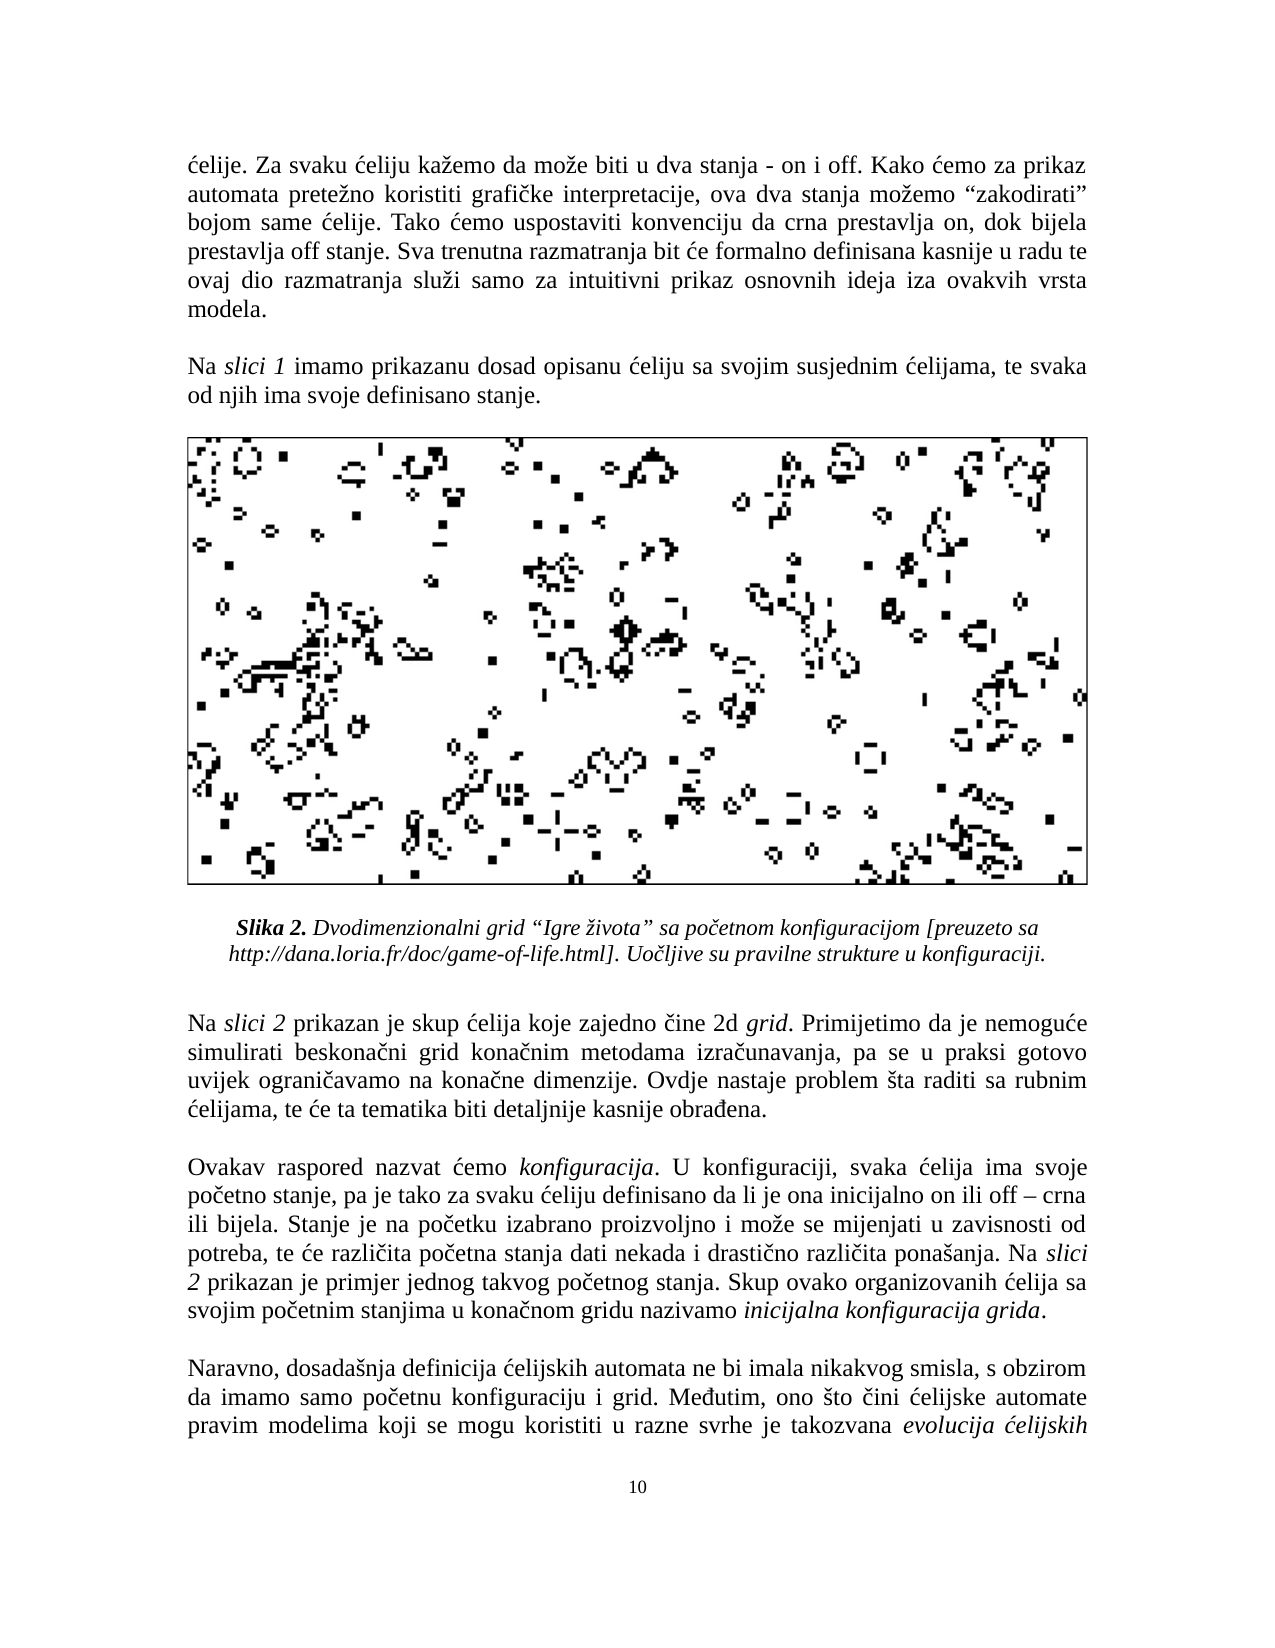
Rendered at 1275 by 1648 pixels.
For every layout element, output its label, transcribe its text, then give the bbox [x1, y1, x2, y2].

text Slika 2. Dvodimenzionalni grid “Igre života” sa početnom konfiguracijom [preuzeto sa http://dana.loria.fr/doc/game-of-life.html]. Uočljive su pravilne strukture u konfiguraciji. [178, 913, 1097, 966]
text Ovakav raspored nazvat ćemo konfiguracija. U konfiguraciji, svaka ćelija ima svoje početno stanje, pa je tako za svaku ćeliju definisano da li je ona inicijalno on ili off – crna ili bijela. Stanje je na početku izabrano proizvoljno i može se mijenjati u zavisnosti od potreba, te će različita početna stanja dati nekada i drastično različita ponašanja. Na slici 2 prikazan je primjer jednog takvog početnog stanja. Skup ovako organizovanih ćelija sa svojim početnim stanjima u konačnom gridu nazivamo inicijalna konfiguracija grida. [187, 1152, 1088, 1324]
text ćelije. Za svaku ćeliju kažemo da može biti u dva stanja - on i off. Kako ćemo za prikaz automata pretežno koristiti grafičke interpretacije, ova dva stanja možemo “zakodirati” bojom same ćelije. Tako ćemo uspostaviti konvenciju da crna prestavlja on, dok bijela prestavlja off stanje. Sva trenutna razmatranja bit će formalno definisana kasnije u radu te ovaj dio razmatranja služi samo za intuitivni prikaz osnovnih ideja iza ovakvih vrsta modela. [187, 150, 1088, 322]
text Na slici 2 prikazan je skup ćelija koje zajedno čine 2d grid. Primijetimo da je nemoguće simulirati beskonačni grid konačnim metodama izračunavanja, pa se u praksi gotovo uvijek ograničavamo na konačne dimenzije. Ovdje nastaje problem šta raditi sa rubnim ćelijama, te će ta tematika biti detaljnije kasnije obrađena. [187, 1008, 1088, 1123]
picture [187, 437, 1088, 885]
text Na slici 1 imamo prikazanu dosad opisanu ćeliju sa svojim susjednim ćelijama, te svaka od njih ima svoje definisano stanje. [187, 351, 1088, 409]
text Naravno, dosadašnja definicija ćelijskih automata ne bi imala nikakvog smisla, s obzirom da imamo samo početnu konfiguraciju i grid. Međutim, ono što čini ćelijske automate pravim modelima koji se mogu koristiti u razne svrhe je takozvana evolucija ćelijskih [187, 1353, 1088, 1439]
